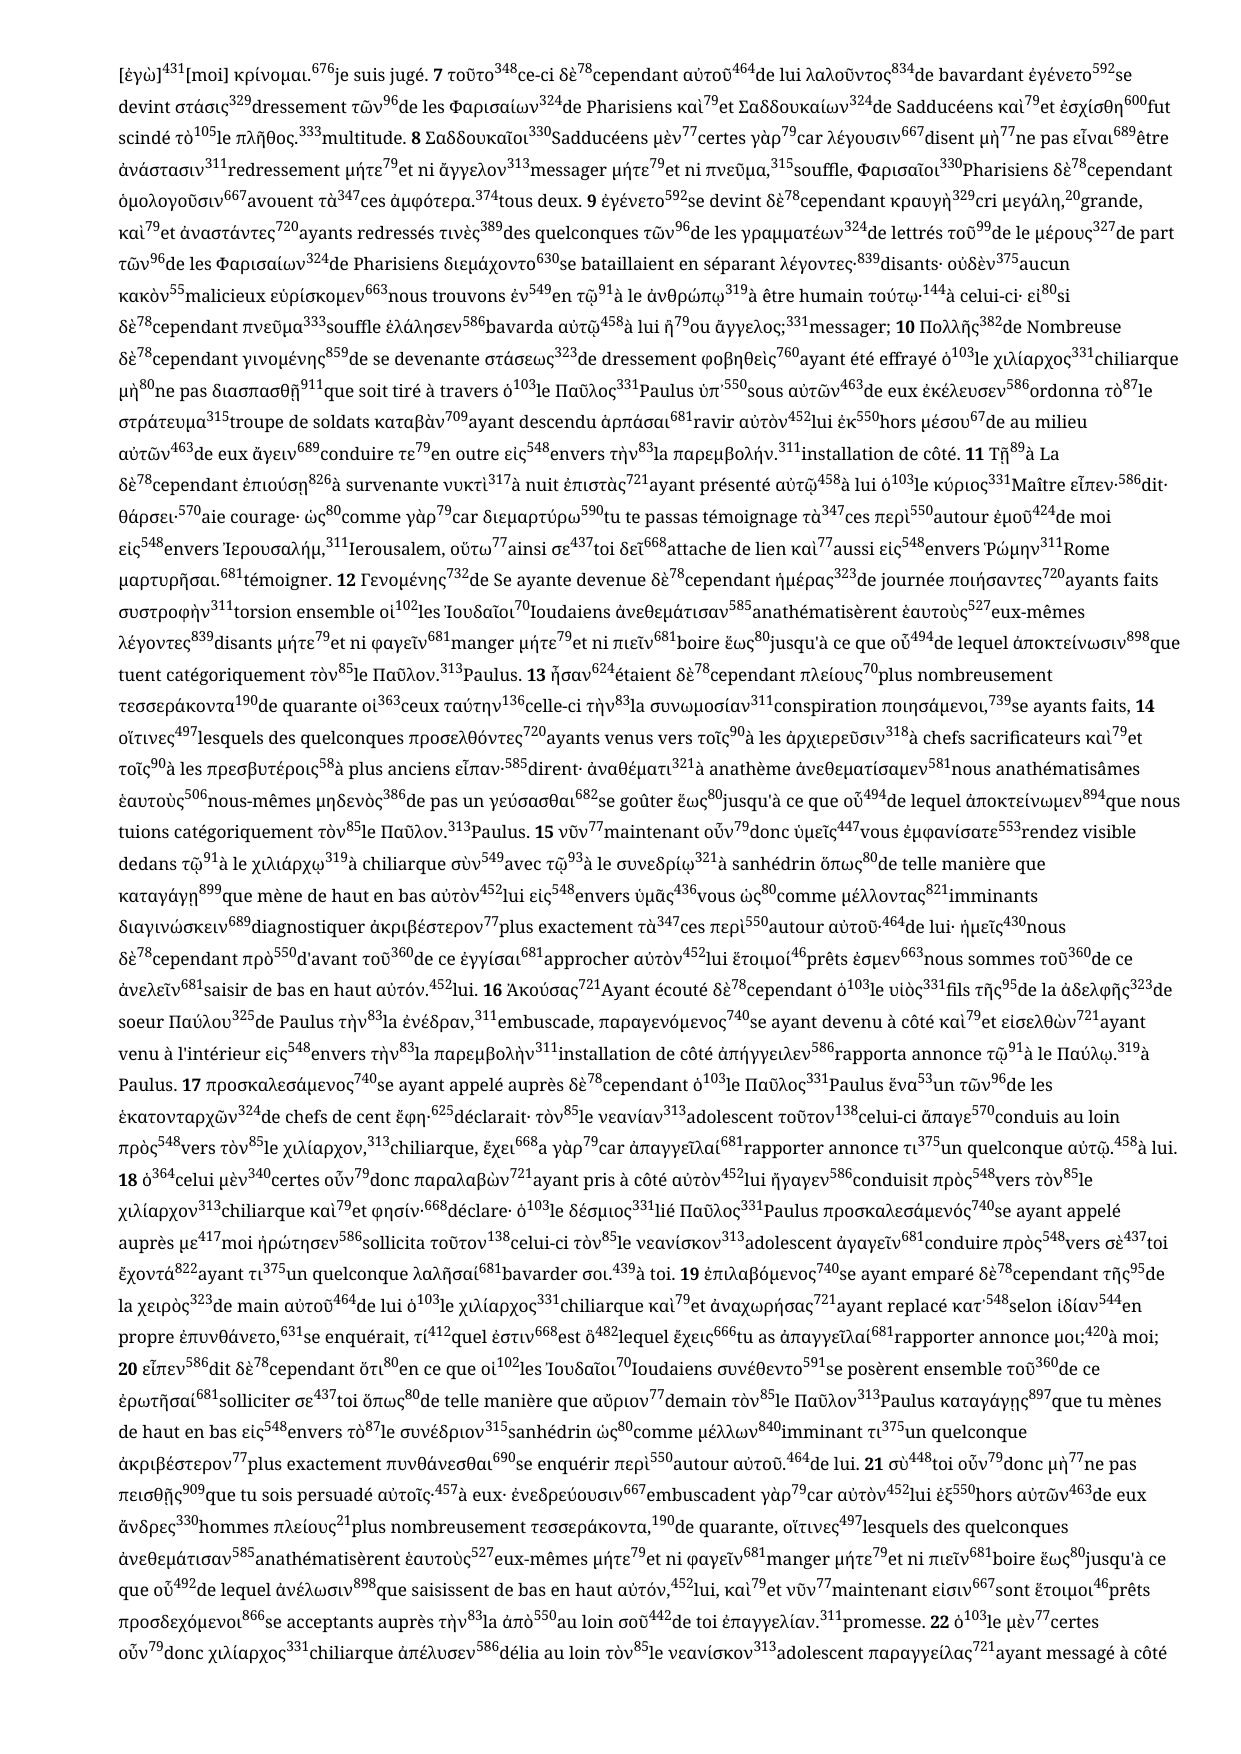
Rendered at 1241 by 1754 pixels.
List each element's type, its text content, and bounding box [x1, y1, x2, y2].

text 1 Ἀτενίσας721Ayant regardé fixement δὲ78cependant ὁ103le Παῦλος331Paulus τῷ93à le συνεδρίῳ321à sanhédrin εἶπεν·586dit· ἄνδρες336hommes ἀδελφοί,336frères, ἐγὼ431moi πάσῃ273à toute συνειδήσει317à conscience ἀγαθῇ8à bonne πεπολίτευμαι644je m'ai été citoyen τῷ91à le θεῷ319à Dieu ἄχρι552jusqu'à l'extrémité ταύτης148de celle-ci τῆς95de la ἡμέρας.323de journée. 2 ὁ103le δὲ78cependant ἀρχιερεὺς331chef sacrificateur Ἁνανίας331Ananias ἐπέταξεν586ordonna sûrement τοῖς351à ceux παρεστῶσιν773à ayants dressés à côté αὐτῷ458à lui τύπτειν689taper αὐτοῦ464de lui τὸ87le στόμα.315bouche. 3 τότε77alors ὁ103le Παῦλος331Paulus πρὸς548vers αὐτὸν452lui εἶπεν·586dit· τύπτειν689taper σε437toi μέλλει668immine ὁ103le θεός,331Dieu, τοῖχε337mur κεκονιαμένε·818ayant été chaulé· καὶ79et σὺ448toi κάθῃ672tu te es assis κρίνων840jugeant με417moi κατὰ548selon τὸν85le νόμον313loi καὶ79et παρανομῶν840contrant la loi κελεύεις666tu ordonnes με417moi τύπτεσθαι;692être tapé; 4 οἱ363ceux δὲ78cependant παρεστῶτες782ayants dressés à côté εἶπαν·585dirent· τὸν85le ἀρχιερέα313chef sacrificateur τοῦ97de le θεοῦ325de Dieu λοιδορεῖς;666tu insultes; 5 ἔφη625déclarait τε79en outre ὁ103le Παῦλος·331Paulus· οὐκ77non ᾔδειν,655j'avais su, ἀδελφοί,336frères, ὅτι80en ce que ἐστὶν668est ἀρχιερεύς·331chef sacrificateur· γέγραπται654a été graphé γὰρ79car ὅτι80en ce que ἄρχοντα313chef τοῦ97de le λαοῦ325de peuple σου442de toi οὐκ77non ἐρεῖς604tu diras κακῶς.77malicieusement. 6 Γνοὺς721Ayant connu δὲ78cependant ὁ103le Παῦλος331Paulus ὅτι80en ce que τὸ105le ἓν199un μέρος333part ἐστὶν668est Σαδδουκαίων324de Sadducéens τὸ105le δὲ78cependant ἕτερον392autre-différent Φαρισαίων324de Pharisiens ἔκραζεν625croassait ἐν549en τῷ93à le συνεδρίῳ·321à sanhédrin· ἄνδρες336hommes ἀδελφοί,336frères, ἐγὼ431moi Φαρισαῖός331Pharisien εἰμι,664je suis, υἱὸς331fils Φαρισαίων,324de Pharisiens, περὶ550autour ἐλπίδος323de espérance καὶ79et ἀναστάσεως323de redressement νεκρῶν64de morts [ἐγὼ]431[moi] κρίνομαι.676je suis jugé. 7 τοῦτο348ce-ci δὲ78cependant αὐτοῦ464de lui λαλοῦντος834de bavardant ἐγένετο592se devint στάσις329dressement τῶν96de les Φαρισαίων324de Pharisiens καὶ79et Σαδδουκαίων324de Sadducéens καὶ79et ἐσχίσθη600fut scindé τὸ105le πλῆθος.333multitude. 8 Σαδδουκαῖοι330Sadducéens μὲν77certes γὰρ79car λέγουσιν667disent μὴ77ne pas εἶναι689être ἀνάστασιν311redressement μήτε79et ni ἄγγελον313messager μήτε79et ni πνεῦμα,315souffle, Φαρισαῖοι330Pharisiens δὲ78cependant ὁμολογοῦσιν667avouent τὰ347ces ἀμφότερα.374tous deux. 9 ἐγένετο592se devint δὲ78cependant κραυγὴ329cri μεγάλη,20grande, καὶ79et ἀναστάντες720ayants redressés τινὲς389des quelconques τῶν96de les γραμματέων324de lettrés τοῦ99de le μέρους327de part τῶν96de les Φαρισαίων324de Pharisiens διεμάχοντο630se bataillaient en séparant λέγοντες·839disants· οὐδὲν375aucun κακὸν55malicieux εὑρίσκομεν663nous trouvons ἐν549en τῷ91à le ἀνθρώπῳ319à être humain τούτῳ·144à celui-ci· εἰ80si δὲ78cependant πνεῦμα333souffle ἐλάλησεν586bavarda αὐτῷ458à lui ἢ79ou ἄγγελος;331messager; 10 Πολλῆς382de Nombreuse δὲ78cependant γινομένης859de se devenante στάσεως323de dressement φοβηθεὶς760ayant été effrayé ὁ103le χιλίαρχος331chiliarque μὴ80ne pas διασπασθῇ911que soit tiré à travers ὁ103le Παῦλος331Paulus ὑπ᾽550sous αὐτῶν463de eux ἐκέλευσεν586ordonna τὸ87le στράτευμα315troupe de soldats καταβὰν709ayant descendu ἁρπάσαι681ravir αὐτὸν452lui ἐκ550hors μέσου67de au milieu αὐτῶν463de eux ἄγειν689conduire τε79en outre εἰς548envers τὴν83la παρεμβολήν.311installation de côté. 11 Τῇ89à La δὲ78cependant ἐπιούσῃ826à survenante νυκτὶ317à nuit ἐπιστὰς721ayant présenté αὐτῷ458à lui ὁ103le κύριος331Maître εἶπεν·586dit· θάρσει·570aie courage· ὡς80comme γὰρ79car διεμαρτύρω590tu te passas témoignage τὰ347ces περὶ550autour ἐμοῦ424de moi εἰς548envers Ἰερουσαλήμ,311Ierousalem, οὕτω77ainsi σε437toi δεῖ668attache de lien καὶ77aussi εἰς548envers Ῥώμην311Rome μαρτυρῆσαι.681témoigner. 12 Γενομένης732de Se ayante devenue δὲ78cependant ἡμέρας323de journée ποιήσαντες720ayants faits συστροφὴν311torsion ensemble οἱ102les Ἰουδαῖοι70Ioudaiens ἀνεθεμάτισαν585anathématisèrent ἑαυτοὺς527eux-mêmes λέγοντες839disants μήτε79et ni φαγεῖν681manger μήτε79et ni πιεῖν681boire ἕως80jusqu'à ce que οὗ494de lequel ἀποκτείνωσιν898que tuent catégoriquement τὸν85le Παῦλον.313Paulus. 13 ἦσαν624étaient δὲ78cependant πλείους70plus nombreusement τεσσεράκοντα190de quarante οἱ363ceux ταύτην136celle-ci τὴν83la συνωμοσίαν311conspiration ποιησάμενοι,739se ayants faits, 14 οἵτινες497lesquels des quelconques προσελθόντες720ayants venus vers τοῖς90à les ἀρχιερεῦσιν318à chefs sacrificateurs καὶ79et τοῖς90à les πρεσβυτέροις58à plus anciens εἶπαν·585dirent· ἀναθέματι321à anathème ἀνεθεματίσαμεν581nous anathématisâmes ἑαυτοὺς506nous-mêmes μηδενὸς386de pas un γεύσασθαι682se goûter ἕως80jusqu'à ce que οὗ494de lequel ἀποκτείνωμεν894que nous tuions catégoriquement τὸν85le Παῦλον.313Paulus. 15 νῦν77maintenant οὖν79donc ὑμεῖς447vous ἐμφανίσατε553rendez visible dedans τῷ91à le χιλιάρχῳ319à chiliarque σὺν549avec τῷ93à le συνεδρίῳ321à sanhédrin ὅπως80de telle manière que καταγάγῃ899que mène de haut en bas αὐτὸν452lui εἰς548envers ὑμᾶς436vous ὡς80comme μέλλοντας821imminants διαγινώσκειν689diagnostiquer ἀκριβέστερον77plus exactement τὰ347ces περὶ550autour αὐτοῦ·464de lui· ἡμεῖς430nous δὲ78cependant πρὸ550d'avant τοῦ360de ce ἐγγίσαι681approcher αὐτὸν452lui ἕτοιμοί46prêts ἐσμεν663nous sommes τοῦ360de ce ἀνελεῖν681saisir de bas en haut αὐτόν.452lui. 16 Ἀκούσας721Ayant écouté δὲ78cependant ὁ103le υἱὸς331fils τῆς95de la ἀδελφῆς323de soeur Παύλου325de Paulus τὴν83la ἐνέδραν,311embuscade, παραγενόμενος740se ayant devenu à côté καὶ79et εἰσελθὼν721ayant venu à l'intérieur εἰς548envers τὴν83la παρεμβολὴν311installation de côté ἀπήγγειλεν586rapporta annonce τῷ91à le Παύλῳ.319à Paulus. 17 προσκαλεσάμενος740se ayant appelé auprès δὲ78cependant ὁ103le Παῦλος331Paulus ἕνα53un τῶν96de les ἑκατονταρχῶν324de chefs de cent ἔφη·625déclarait· τὸν85le νεανίαν313adolescent τοῦτον138celui-ci ἄπαγε570conduis au loin πρὸς548vers τὸν85le χιλίαρχον,313chiliarque, ἔχει668a γὰρ79car ἀπαγγεῖλαί681rapporter annonce τι375un quelconque αὐτῷ.458à lui. 18 ὁ364celui μὲν340certes οὖν79donc παραλαβὼν721ayant pris à côté αὐτὸν452lui ἤγαγεν586conduisit πρὸς548vers τὸν85le χιλίαρχον313chiliarque καὶ79et φησίν·668déclare· ὁ103le δέσμιος331lié Παῦλος331Paulus προσκαλεσάμενός740se ayant appelé auprès με417moi ἠρώτησεν586sollicita τοῦτον138celui-ci τὸν85le νεανίσκον313adolescent ἀγαγεῖν681conduire πρὸς548vers σὲ437toi ἔχοντά822ayant τι375un quelconque λαλῆσαί681bavarder σοι.439à toi. 19 ἐπιλαβόμενος740se ayant emparé δὲ78cependant τῆς95de la χειρὸς323de main αὐτοῦ464de lui ὁ103le χιλίαρχος331chiliarque καὶ79et ἀναχωρήσας721ayant replacé κατ᾽548selon ἰδίαν544en propre ἐπυνθάνετο,631se enquérait, τί412quel ἐστιν668est ὃ482lequel ἔχεις666tu as ἀπαγγεῖλαί681rapporter annonce μοι;420à moi; 20 εἶπεν586dit δὲ78cependant ὅτι80en ce que οἱ102les Ἰουδαῖοι70Ioudaiens συνέθεντο591se posèrent ensemble τοῦ360de ce ἐρωτῆσαί681solliciter σε437toi ὅπως80de telle manière que αὔριον77demain τὸν85le Παῦλον313Paulus καταγάγῃς897que tu mènes de haut en bas εἰς548envers τὸ87le συνέδριον315sanhédrin ὡς80comme μέλλων840imminant τι375un quelconque ἀκριβέστερον77plus exactement πυνθάνεσθαι690se enquérir περὶ550autour αὐτοῦ.464de lui. 21 σὺ448toi οὖν79donc μὴ77ne pas πεισθῇς909que tu sois persuadé αὐτοῖς·457à eux· ἐνεδρεύουσιν667embuscadent γὰρ79car αὐτὸν452lui ἐξ550hors αὐτῶν463de eux ἄνδρες330hommes πλείους21plus nombreusement τεσσεράκοντα,190de quarante, οἵτινες497lesquels des quelconques ἀνεθεμάτισαν585anathématisèrent ἑαυτοὺς527eux-mêmes μήτε79et ni φαγεῖν681manger μήτε79et ni πιεῖν681boire ἕως80jusqu'à ce que οὗ492de lequel ἀνέλωσιν898que saisissent de bas en haut αὐτόν,452lui, καὶ79et νῦν77maintenant εἰσιν667sont ἕτοιμοι46prêts προσδεχόμενοι866se acceptants auprès τὴν83la ἀπὸ550au loin σοῦ442de toi ἐπαγγελίαν.311promesse. 22 ὁ103le μὲν77certes οὖν79donc χιλίαρχος331chiliarque ἀπέλυσεν586délia au loin τὸν85le νεανίσκον313adolescent παραγγείλας721ayant messagé à côté μηδενὶ378à pas un ἐκλαλῆσαι681bavarder dehors ὅτι80en ce que ταῦτα347ces-ci ἐνεφάνισας584tu rendis visible dedans πρός548vers ἐμέ.417moi. 23 Καὶ79Et προσκαλεσάμενος740se ayant appelé auprès τινας268des quelconques δύο178deux τῶν96de les ἑκατονταρχῶν324de chefs de cent εἶπεν·586dit· ἑτοιμάσατε553préparez στρατιώτας312soldats διακοσίους,178deux cents, ὅπως80de telle manière que πορευθῶσιν910que soient allé ἕως552jusqu'à ce que Καισαρείας,323de Kaesareia, καὶ79et ἱππεῖς312cavaliers ἑβδομήκοντα178soixante-dix καὶ79et δεξιολάβους312gardes droites διακοσίους178deux cents ἀπὸ550au loin τρίτης209de troisième ὥρας323de heure τῆς95de la νυκτός,323de nuit, 24 κτήνη314bêtes de montures τε79en outre παραστῆσαι681dresser à côté ἵνα80afin que ἐπιβιβάσαντες720ayants montés dessus τὸν85le Παῦλον313Paulus διασώσωσιν898que sauvent complètement πρὸς548vers Φήλικα313Félix τὸν85le ἡγεμόνα,313gouverneur, 25 γράψας721ayant graphé ἐπιστολὴν311épître ἔχουσαν820ayante τὸν85le τύπον313modèle frappé τοῦτον·138celui-ci· 26 Κλαύδιος331Claudius Λυσίας331Lysias τῷ91à le κρατίστῳ10à très fort ἡγεμόνι319à gouverneur Φήλικι319à Félix χαίρειν.309être de joie. 27 Τὸν85Le ἄνδρα313homme τοῦτον138celui-ci συλλημφθέντα744ayant été pris ensemble ὑπὸ550sous τῶν96de les Ἰουδαίων64de Ioudaiens καὶ79et μέλλοντα822imminant ἀναιρεῖσθαι692être saisi de bas en haut ὑπ᾽550sous αὐτῶν463de eux ἐπιστὰς721ayant présenté σὺν549avec τῷ253à le στρατεύματι321à troupe de soldats ἐξειλάμην588je m'extrais μαθὼν721ayant appris ὅτι80en ce que Ῥωμαῖός47Romain ἐστιν.668est. 28 βουλόμενός867se ayant dessein τε79en outre ἐπιγνῶναι681reconnaître τὴν83la αἰτίαν311cause δι᾽548par le fait de ἣν478laquelle ἐνεκάλουν624appelaient en accusation αὐτῷ,458à lui, κατήγαγον582je menai de haut en bas εἰς548envers τὸ87le συνέδριον315sanhédrin αὐτῶν463de eux 29 ὃν480lequel εὗρον582je trouvai ἐγκαλούμενον875étant appelé en accusation περὶ550autour ζητημάτων326de sujets de recherches τοῦ97de le νόμου325de loi αὐτῶν,463de eux, μηδὲν375pas un δὲ78cependant ἄξιον55digne θανάτου325de trépas ἢ79ou δεσμῶν324de liens ἔχοντα822ayant ἔγκλημα.315appel en accusation. 30 μηνυθείσης752de ayante étée indiquée δέ78cependant μοι420à moi ἐπιβουλῆς323de complot εἰς548envers τὸν85le ἄνδρα313homme ἔσεσθαι685se avoir à être ἐξαυτῆς77immédiatement ἔπεμψα582je mandai πρὸς548vers σὲ437toi παραγγείλας721ayant messagé à côté καὶ77aussi τοῖς90à les κατηγόροις318à accusateurs λέγειν689dire [τὰ]86[les] πρὸς548vers αὐτὸν452lui ἐπὶ550sur σοῦ.442de toi. 31 Οἱ102Les μὲν77certes οὖν79donc στρατιῶται330soldats κατὰ548selon τὸ348ce διατεταγμένον798ayant été ordonné au-travers αὐτοῖς457à eux ἀναλαβόντες720ayants pris de bas en haut τὸν85le Παῦλον313Paulus ἤγαγον585conduisirent διὰ550par νυκτὸς323de nuit εἰς548envers τὴν83la Ἀντιπατρίδα,311Antipatris, 32 τῇ350à celle δὲ78cependant ἐπαύριον77lendemain ἐάσαντες720ayants concédés τοὺς84les ἱππεῖς312cavaliers ἀπέρχεσθαι690se éloigner σὺν549avec αὐτῷ458à lui ὑπέστρεψαν585retournèrent en arrière εἰς548envers τὴν83la παρεμβολήν·311installation de côté· 33 οἵτινες497lesquels des quelconques εἰσελθόντες720ayants venus à l'intérieur εἰς548envers τὴν83la Καισάρειαν311Kaesareia καὶ79et ἀναδόντες720ayants donnés de bas en haut τὴν83la ἐπιστολὴν311épître τῷ91à le ἡγεμόνι319à gouverneur παρέστησαν585dressèrent à côté καὶ77aussi τὸν85le Παῦλον313Paulus αὐτῷ.458à lui. 34 ἀναγνοὺς721ayant pris connaissance δὲ78cependant καὶ79et ἐπερωτήσας721ayant demandé sur ἐκ550hors ποίας169de quelle ἐπαρχείας323de éparchie ἐστίν,668est, καὶ79et πυθόμενος740se ayant enquis ὅτι80en ce que ἀπὸ550au loin Κιλικίας,323de Cilicie, 35 διακούσομαί608je m'écouterai au travers σου,442de toi, ἔφη,625déclarait, ὅταν80lorsque le cas échéant καὶ77aussi οἱ102les κατήγοροί330accusateurs σου442de toi παραγένωνται·904que se deviennent à côté· κελεύσας721ayant ordonné ἐν549en τῷ93à le πραιτωρίῳ321à prétoire τοῦ97de le Ἡρῴδου325de Hérode φυλάσσεσθαι692être gardienné αὐτόν.452lui. [118, 59, 1181, 1665]
